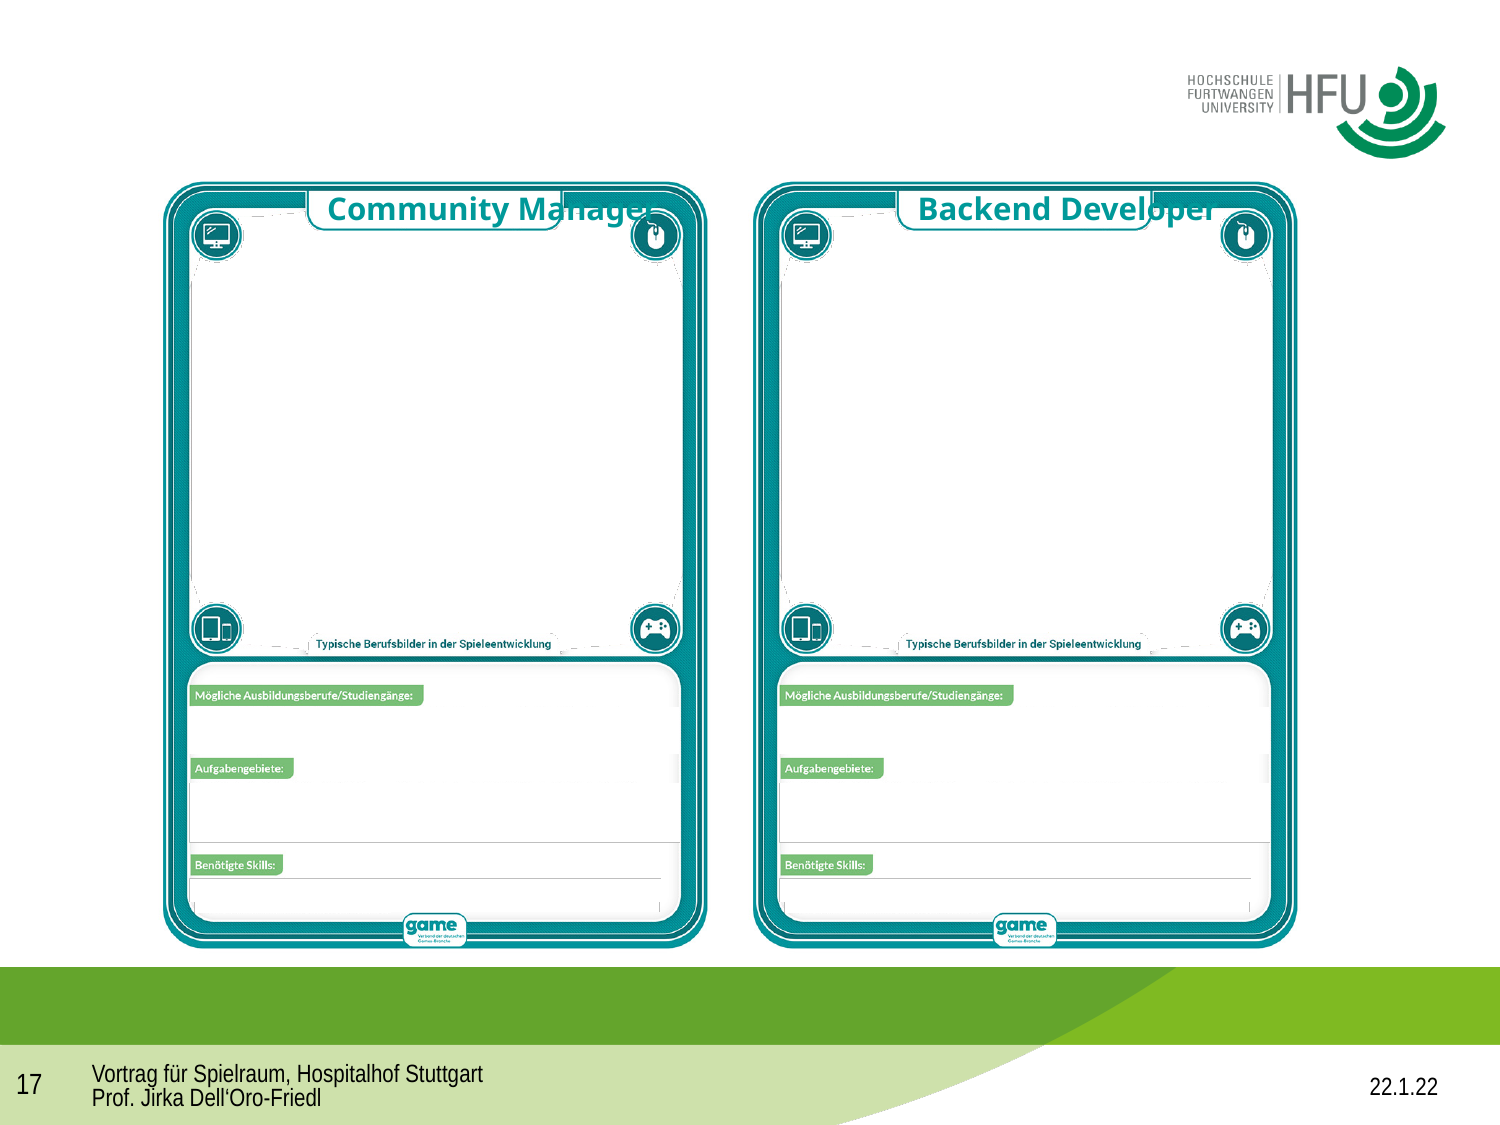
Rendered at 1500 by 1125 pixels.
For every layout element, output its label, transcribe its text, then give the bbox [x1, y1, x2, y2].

picture [158, 175, 711, 954]
text_box Community Manager [312, 179, 555, 233]
picture [1166, 53, 1454, 164]
text_box Backend Developer [903, 179, 1131, 233]
picture [748, 175, 1301, 954]
picture [0, 967, 1500, 1125]
